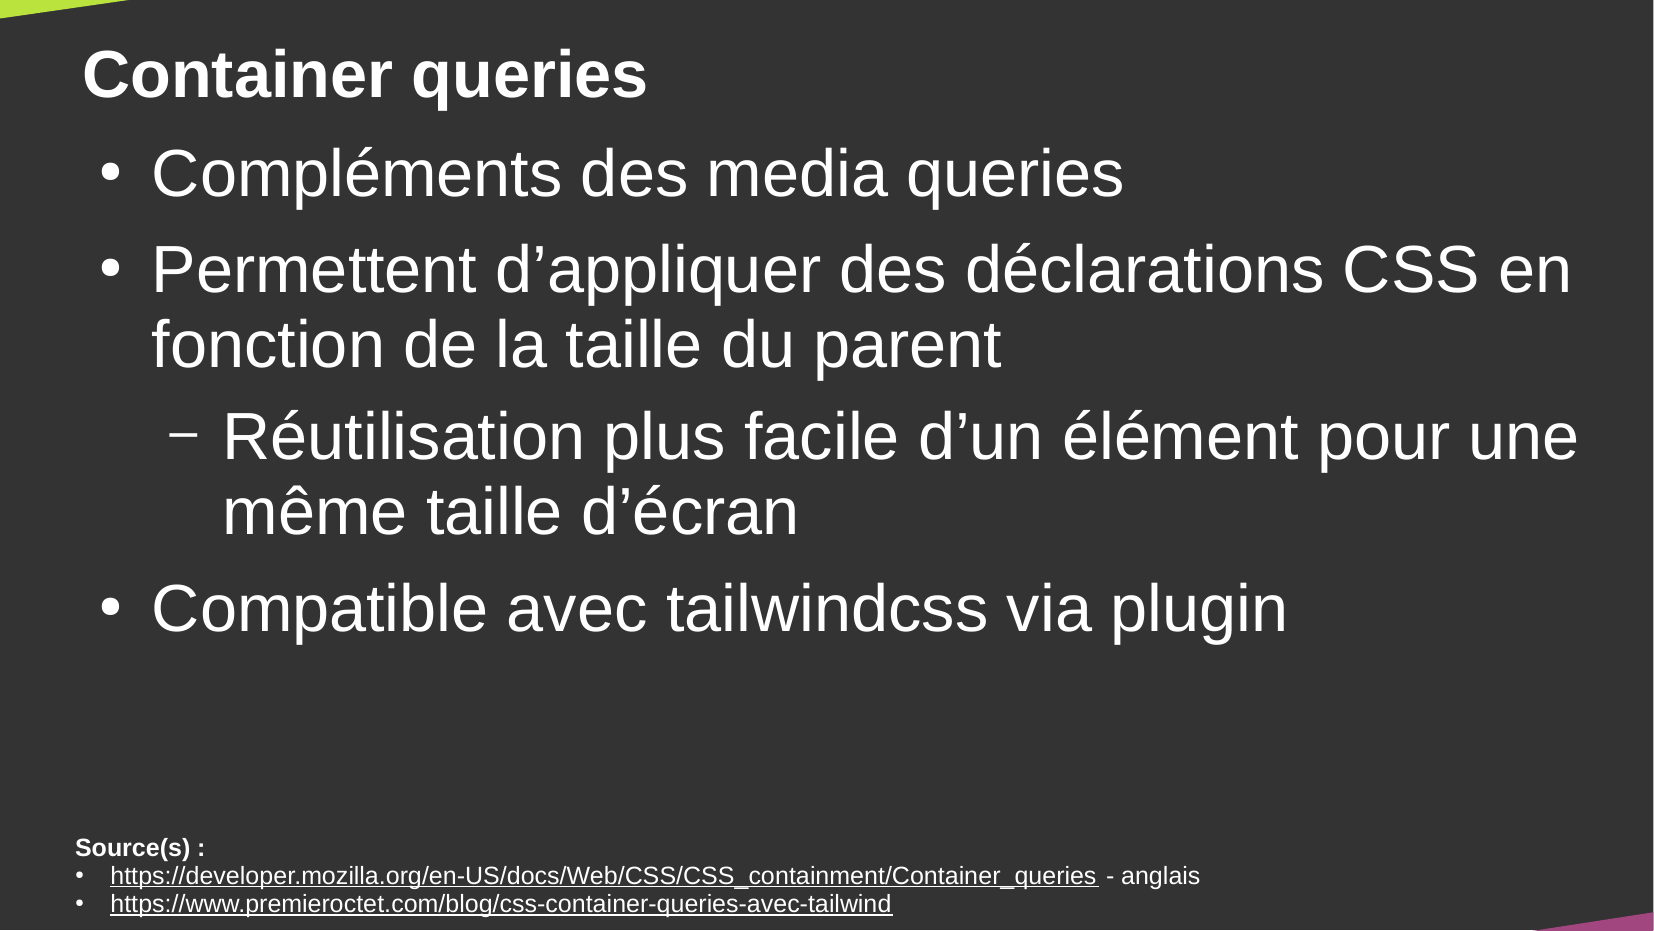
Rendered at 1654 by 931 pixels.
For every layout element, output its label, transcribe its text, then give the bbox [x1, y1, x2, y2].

text_box Source(s) : https://developer.mozilla.org/en-US/docs/Web/CSS/CSS_containment/Container_queries - anglais https://www.premieroctet.com/blog/css-container-queries-avec-tailwind [60, 826, 1546, 926]
text_box [1532, 912, 1654, 931]
list Compléments des media queries Permettent d’appliquer des déclarations CSS en fonction de la taille du parent Réutilisation plus facile d’un élément pour une même taille d’écran Compatible avec tailwindcss via plugin [80, 135, 1630, 674]
title Container queries [82, 37, 1276, 122]
text_box [0, 0, 129, 19]
